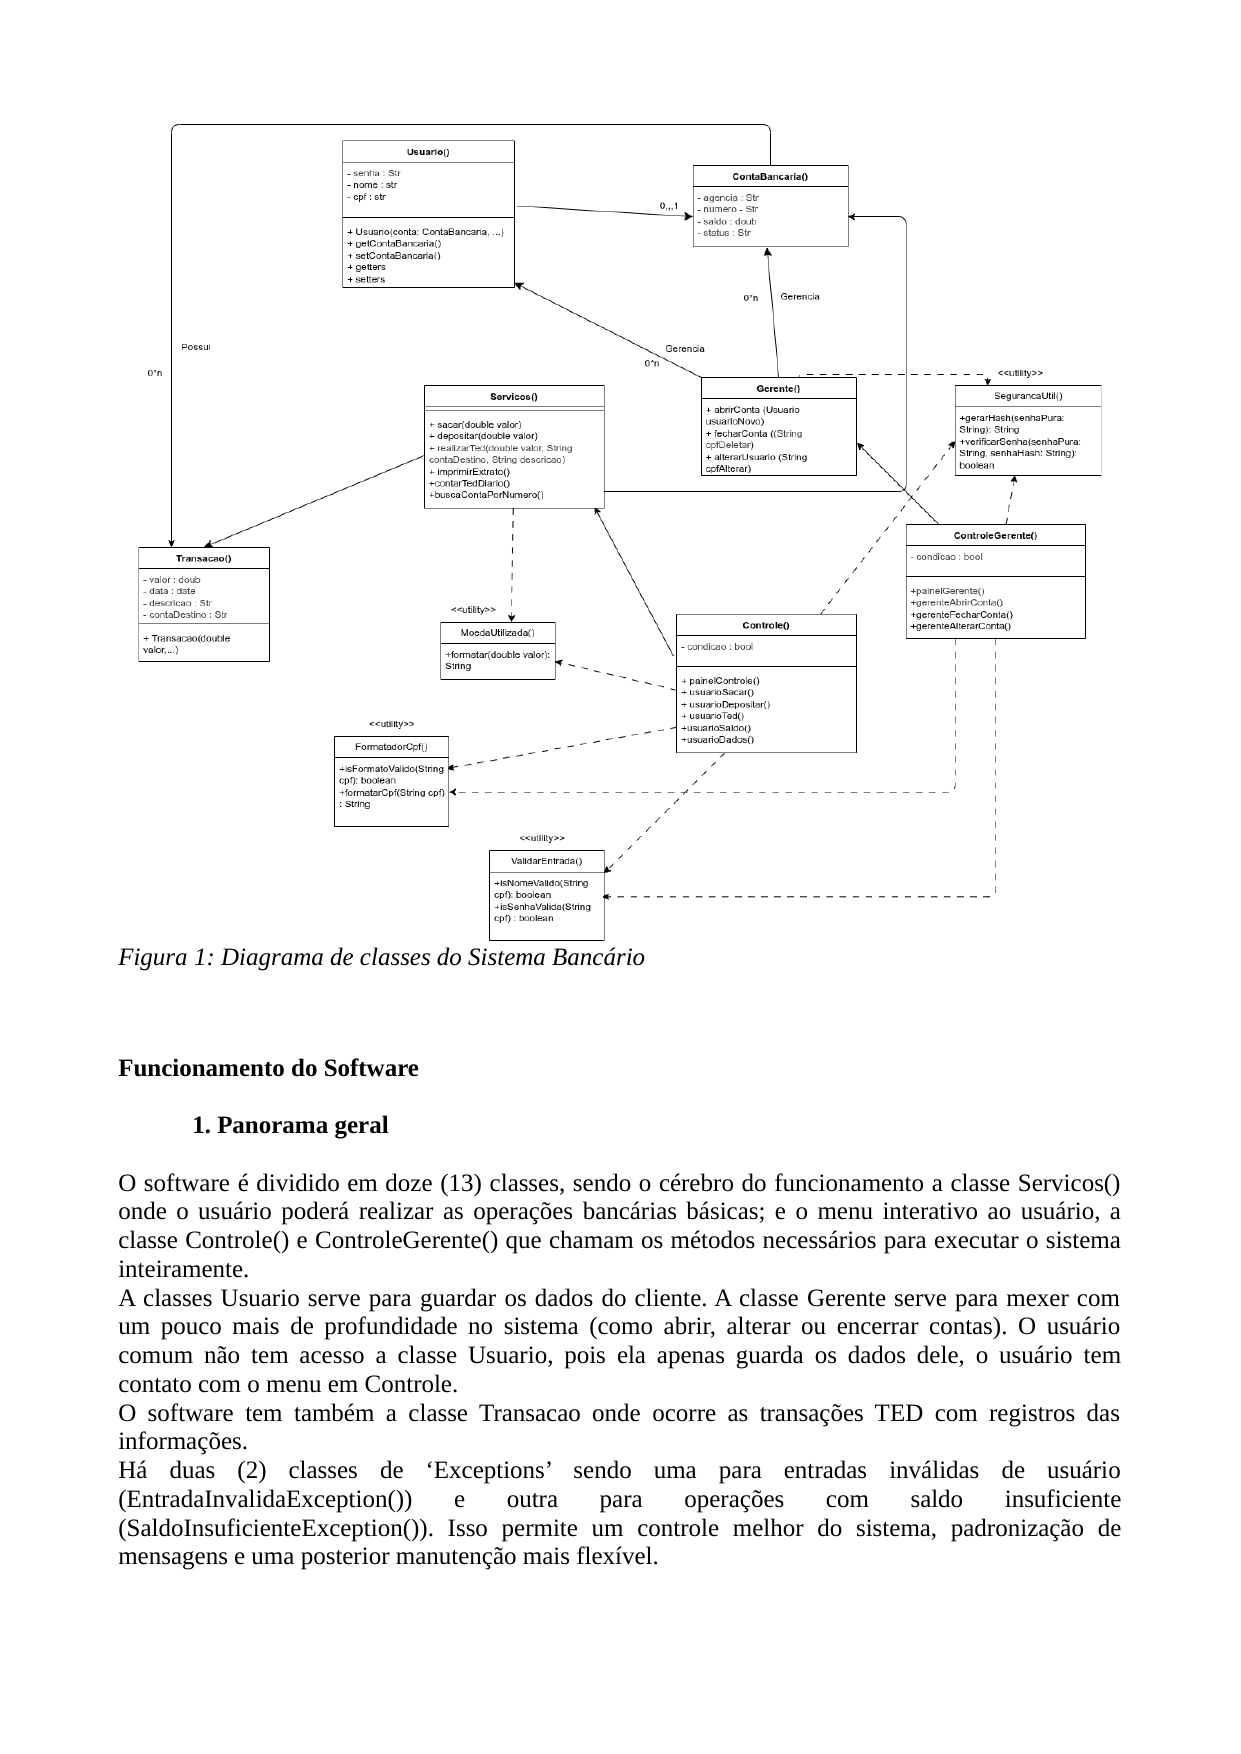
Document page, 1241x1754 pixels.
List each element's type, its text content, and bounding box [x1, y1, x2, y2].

text O software é dividido em doze (13) classes, sendo o cérebro do funcionamento a classe Servicos() onde o usuário poderá realizar as operações bancárias básicas; e o menu interativo ao usuário, a classe Controle() e ControleGerente() que chamam os métodos necessários para executar o sistema inteiramente. [118, 1168, 1122, 1283]
text Funcionamento do Software [118, 1053, 1122, 1081]
text A classes Usuario serve para guardar os dados do cliente. A classe Gerente serve para mexer com um pouco mais de profundidade no sistema (como abrir, alterar ou encerrar contas). O usuário comum não tem acesso a classe Usuario, pois ela apenas guarda os dados dele, o usuário tem contato com o menu em Controle. [118, 1283, 1122, 1398]
text Há duas (2) classes de ‘Exceptions’ sendo uma para entradas inválidas de usuário (EntradaInvalidaException()) e outra para operações com saldo insuficiente (SaldoInsuficienteException()). Isso permite um controle melhor do sistema, padronização de mensagens e uma posterior manutenção mais flexível. [118, 1455, 1122, 1570]
picture [138, 118, 1102, 943]
text O software tem também a classe Transacao onde ocorre as transações TED com registros das informações. [118, 1398, 1122, 1455]
text Figura 1: Diagrama de classes do Sistema Bancário [118, 943, 1122, 971]
text 1. Panorama geral [118, 1110, 1122, 1139]
